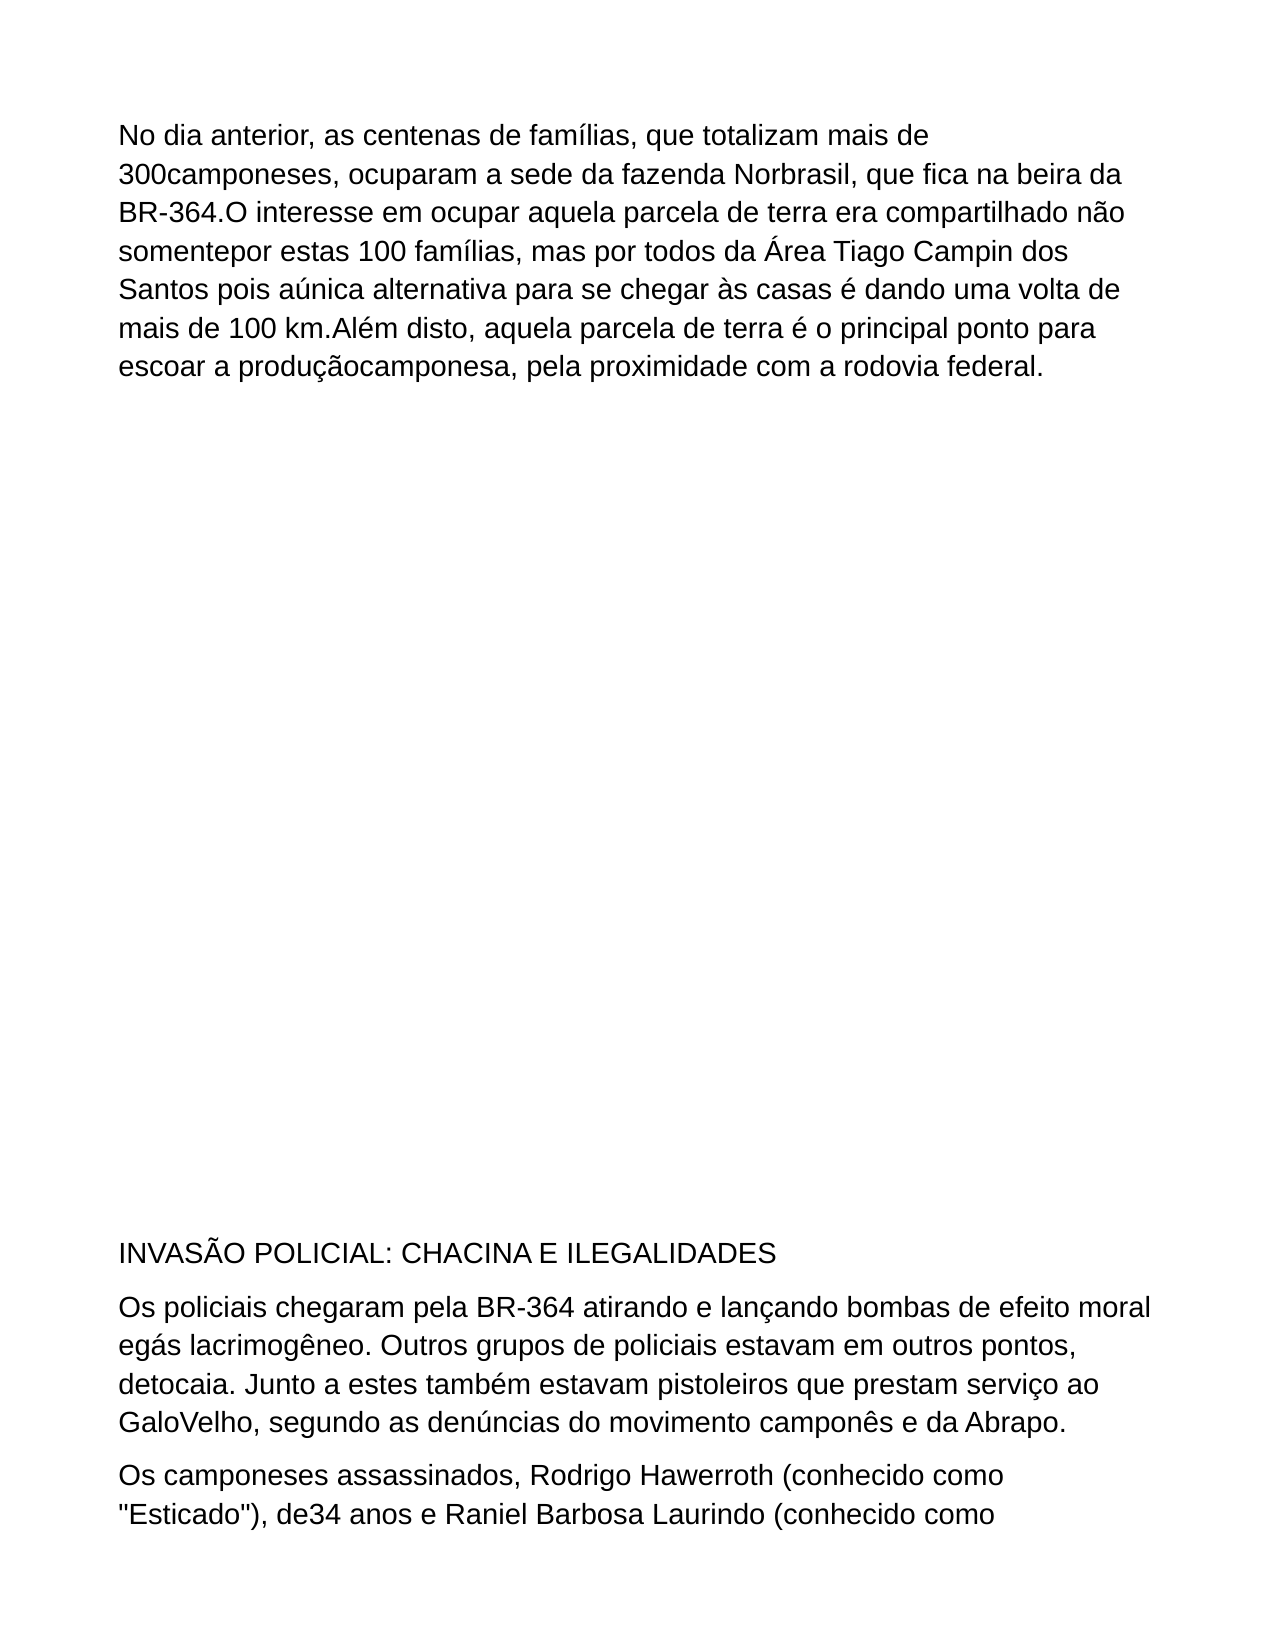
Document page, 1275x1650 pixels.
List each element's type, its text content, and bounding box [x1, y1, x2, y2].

text Os policiais chegaram pela BR-364 atirando e lançando bombas de efeito moral egás lacrimogêneo. Outros grupos de policiais estavam em outros pontos, detocaia. Junto a estes também estavam pistoleiros que prestam serviço ao GaloVelho, segundo as denúncias do movimento camponês e da Abrapo. [118, 1289, 1157, 1439]
text No dia anterior, as centenas de famílias, que totalizam mais de 300camponeses, ocuparam a sede da fazenda Norbrasil, que fica na beira da BR-364.O interesse em ocupar aquela parcela de terra era compartilhado não somentepor estas 100 famílias, mas por todos da Área Tiago Campin dos Santos pois aúnica alternativa para se chegar às casas é dando uma volta de mais de 100 km.Além disto, aquela parcela de terra é o principal ponto para escoar a produçãocamponesa, pela proximidade com a rodovia federal. [118, 118, 1157, 383]
text INVASÃO POLICIAL: CHACINA E ILEGALIDADES [118, 1236, 1157, 1270]
text Os camponeses assassinados, Rodrigo Hawerroth (conhecido como "Esticado"), de34 anos e Raniel Barbosa Laurindo (conhecido como [118, 1458, 1157, 1530]
